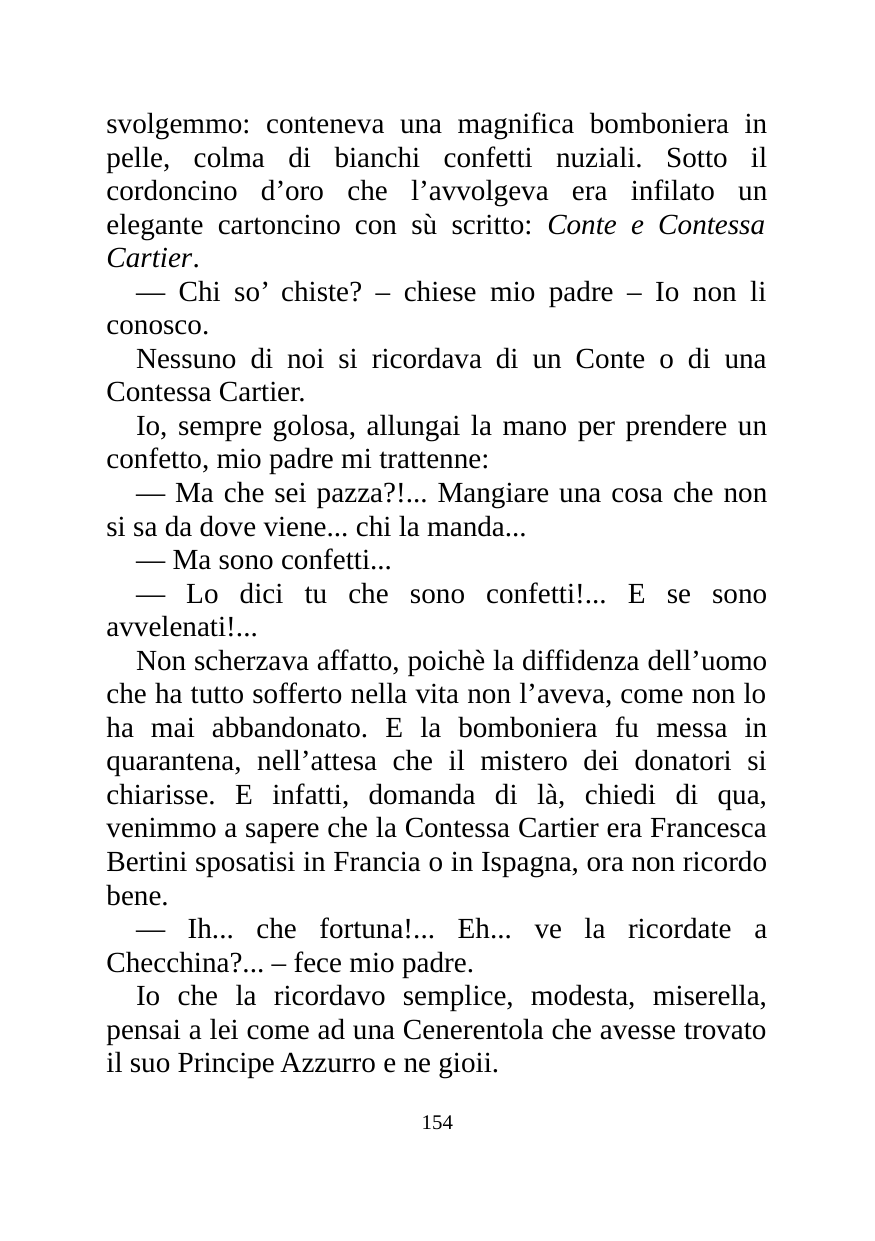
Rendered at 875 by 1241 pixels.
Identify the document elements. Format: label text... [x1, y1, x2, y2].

text — Lo dici tu che sono confetti!... E se sono avvelenati!... [106, 576, 768, 643]
text Io che la ricordavo semplice, modesta, miserella, pensai a lei come ad una Cenerentola che avesse trovato il suo Principe Azzurro e ne gioii. [106, 978, 768, 1079]
text Nessuno di noi si ricordava di un Conte o di una Contessa Cartier. [106, 341, 768, 408]
text — Ih... che fortuna!... Eh... ve la ricordate a Checchina?... – fece mio padre. [106, 911, 768, 978]
text — Ma che sei pazza?!... Mangiare una cosa che non si sa da dove viene... chi la manda... [106, 475, 768, 542]
text Non scherzava affatto, poichè la diffidenza dell’uomo che ha tutto sofferto nella vita non l’aveva, come non lo ha mai abbandonato. E la bomboniera fu messa in quarantena, nell’attesa che il mistero dei donatori si chiarisse. E infatti, domanda di là, chiedi di qua, venimmo a sapere che la Contessa Cartier era Francesca Bertini sposatisi in Francia o in Ispagna, ora non ricordo bene. [106, 643, 768, 911]
text Io, sempre golosa, allungai la mano per prendere un confetto, mio padre mi trattenne: [106, 408, 768, 475]
text — Ma sono confetti... [106, 542, 768, 576]
text svolgemmo: conteneva una magnifica bomboniera in pelle, colma di bianchi confetti nuziali. Sotto il cordoncino d’oro che l’avvolgeva era infilato un elegante cartoncino con sù scritto: Conte e Contessa Cartier. [106, 106, 768, 274]
text — Chi so’ chiste? – chiese mio padre – Io non li conosco. [106, 274, 768, 341]
